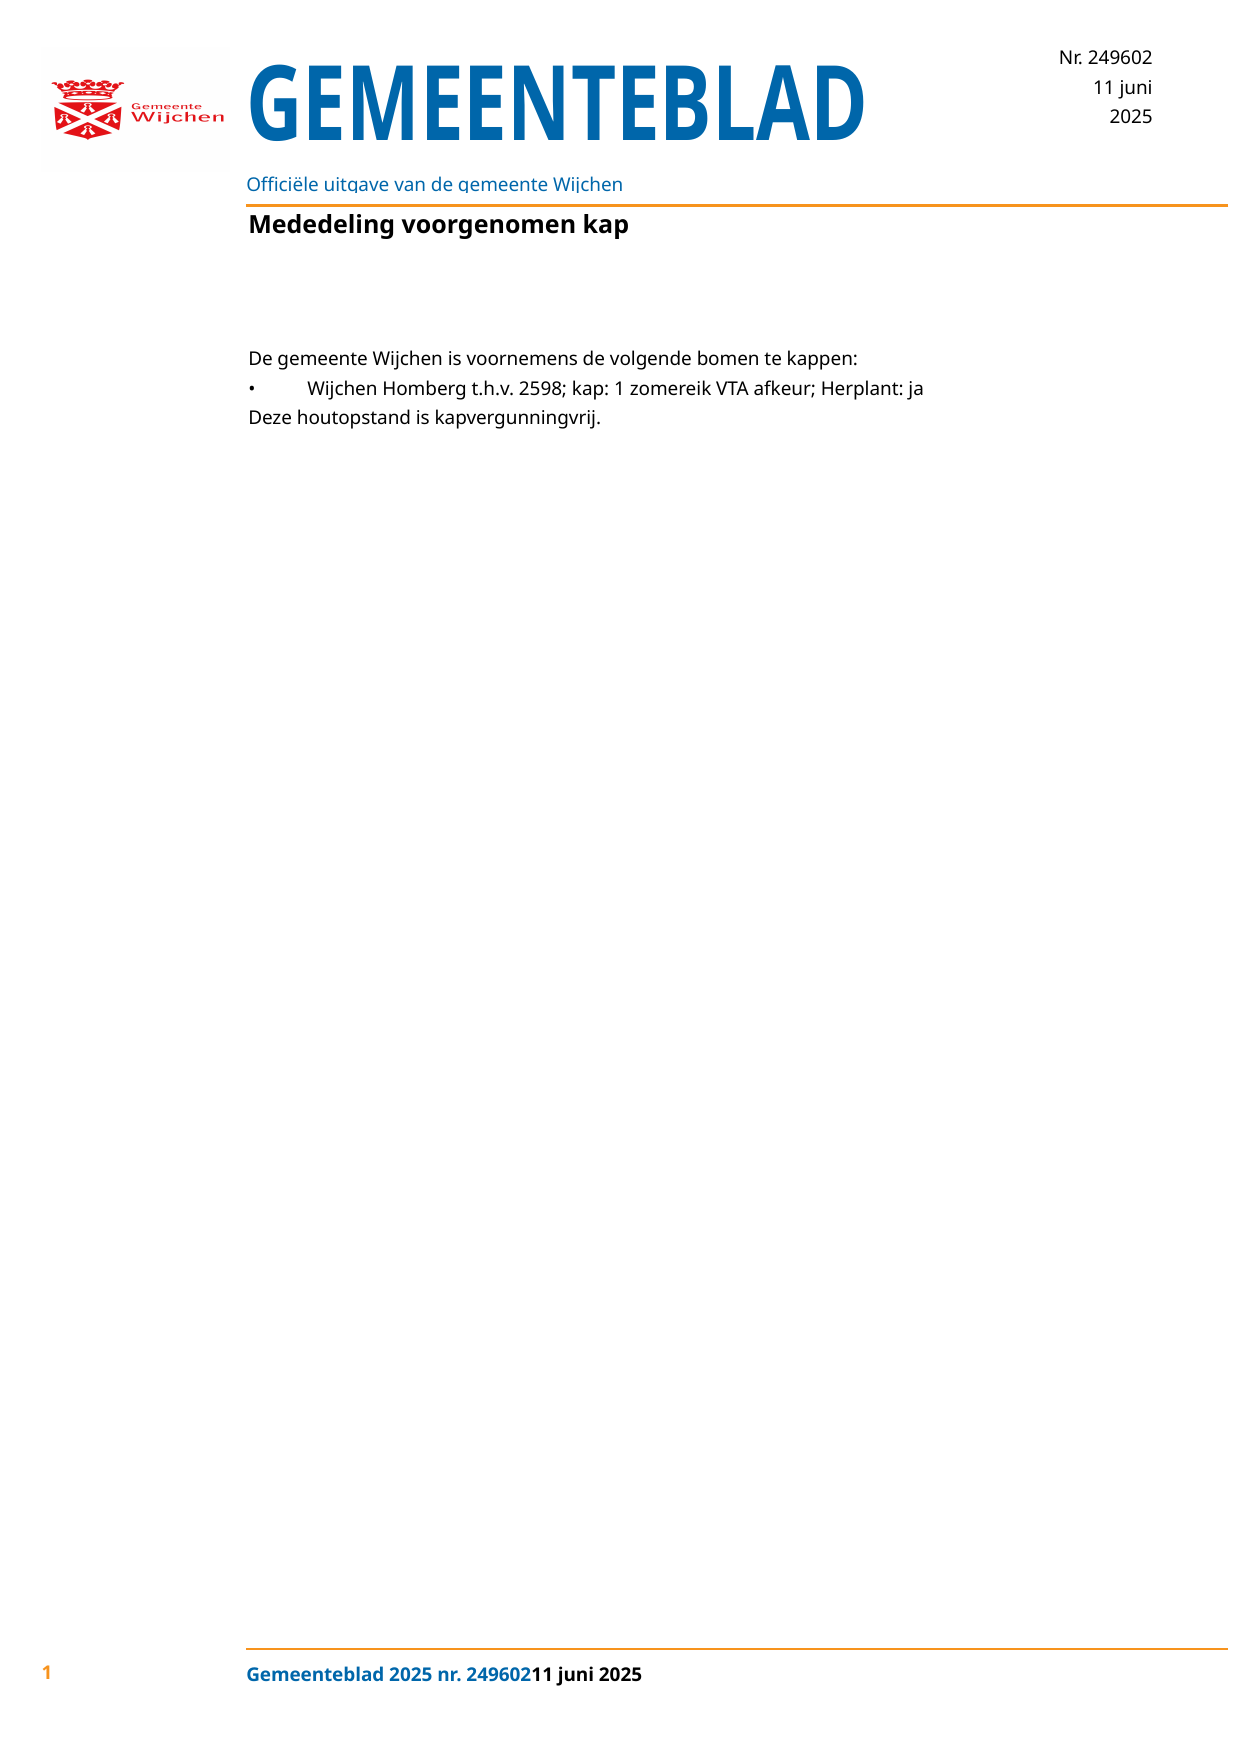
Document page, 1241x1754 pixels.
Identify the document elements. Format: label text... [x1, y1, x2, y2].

text Deze houtopstand is kapvergunningvrij. [248, 404, 1152, 430]
picture [41, 47, 231, 172]
list Wijchen Homberg t.h.v. 2598; kap: 1 zomereik VTA afkeur; Herplant: ja [248, 375, 1152, 401]
text De gemeente Wijchen is voornemens de volgende bomen te kappen: [248, 345, 1152, 371]
text Mededeling voorgenomen kap [248, 207, 1152, 241]
